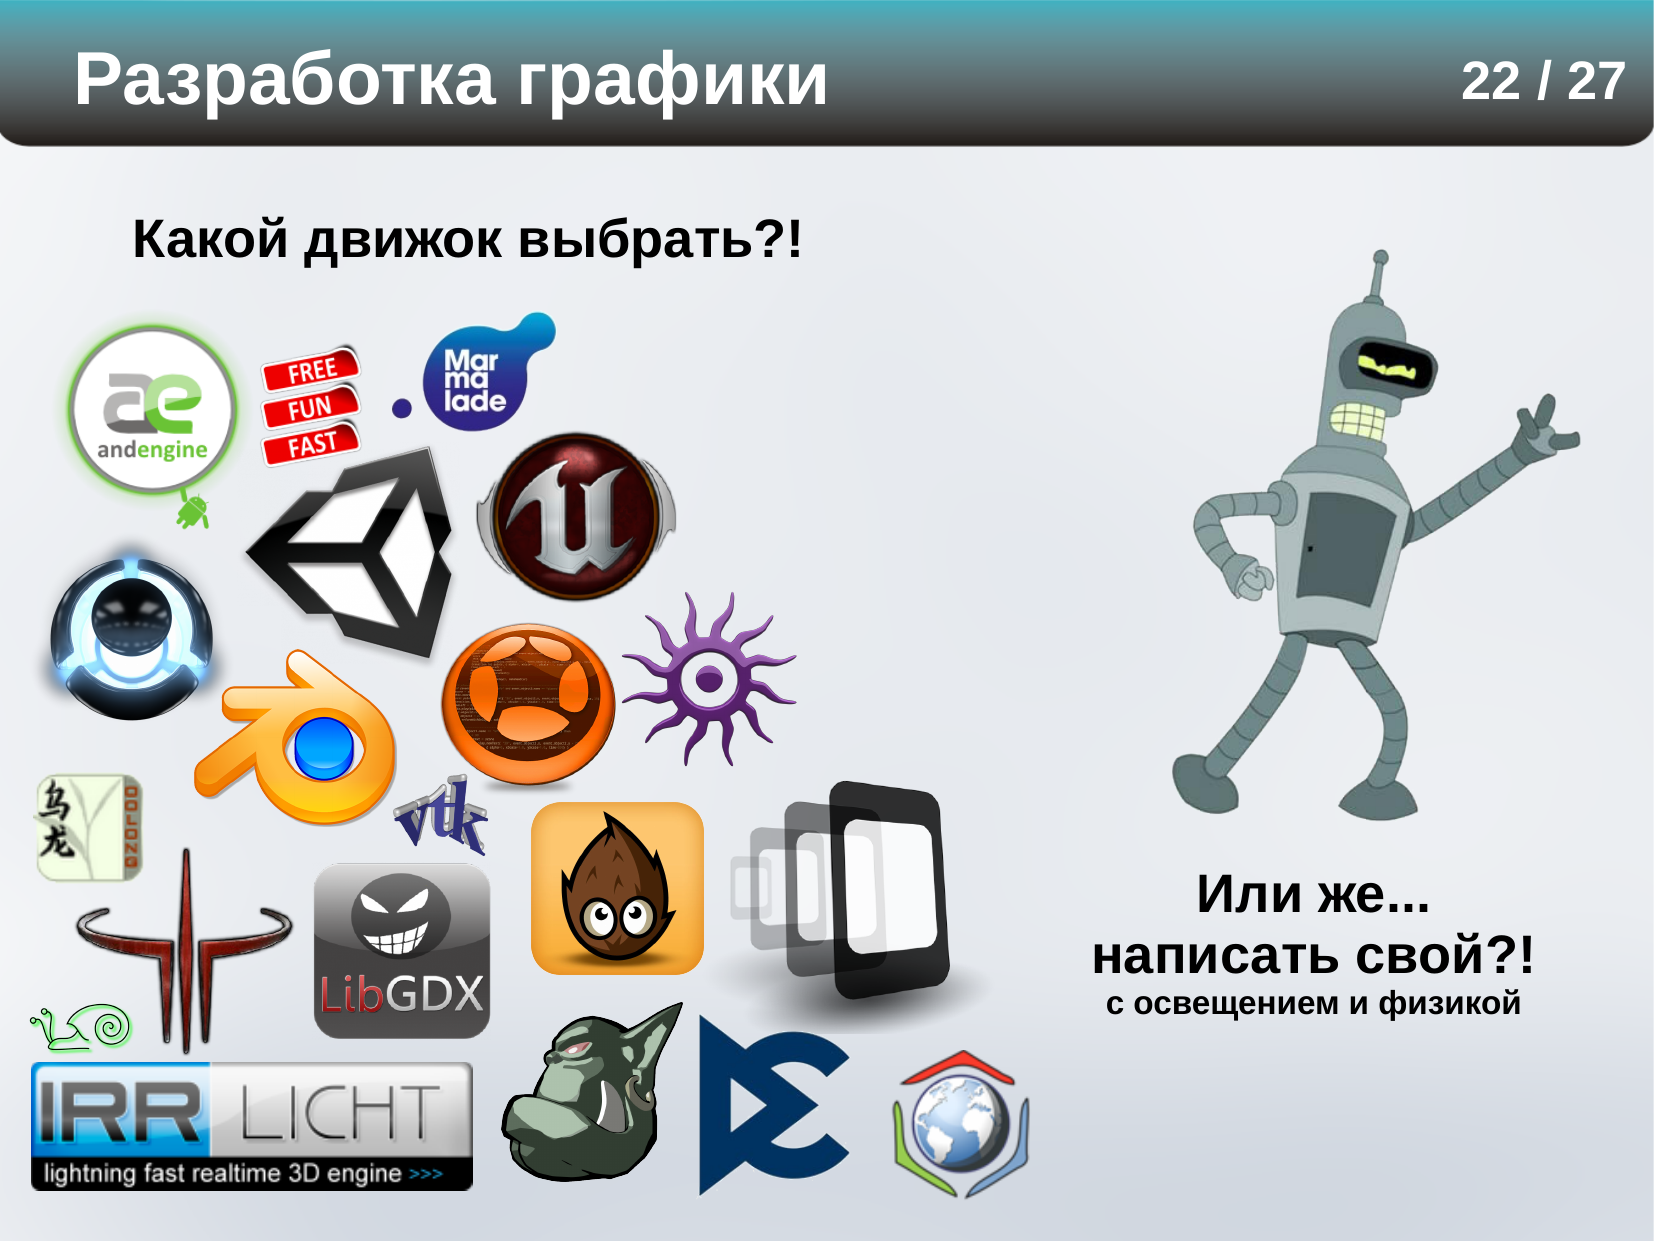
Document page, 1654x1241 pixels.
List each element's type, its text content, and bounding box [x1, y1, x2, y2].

text_box Какой движок выбрать?! [118, 200, 1477, 277]
text_box <номер> / 27 [1446, 42, 1654, 179]
text_box Разработка графики [59, 29, 1241, 129]
text_box Или же... написать свой?! с освещением и физикой [1062, 856, 1565, 1030]
picture [0, 0, 1654, 1241]
